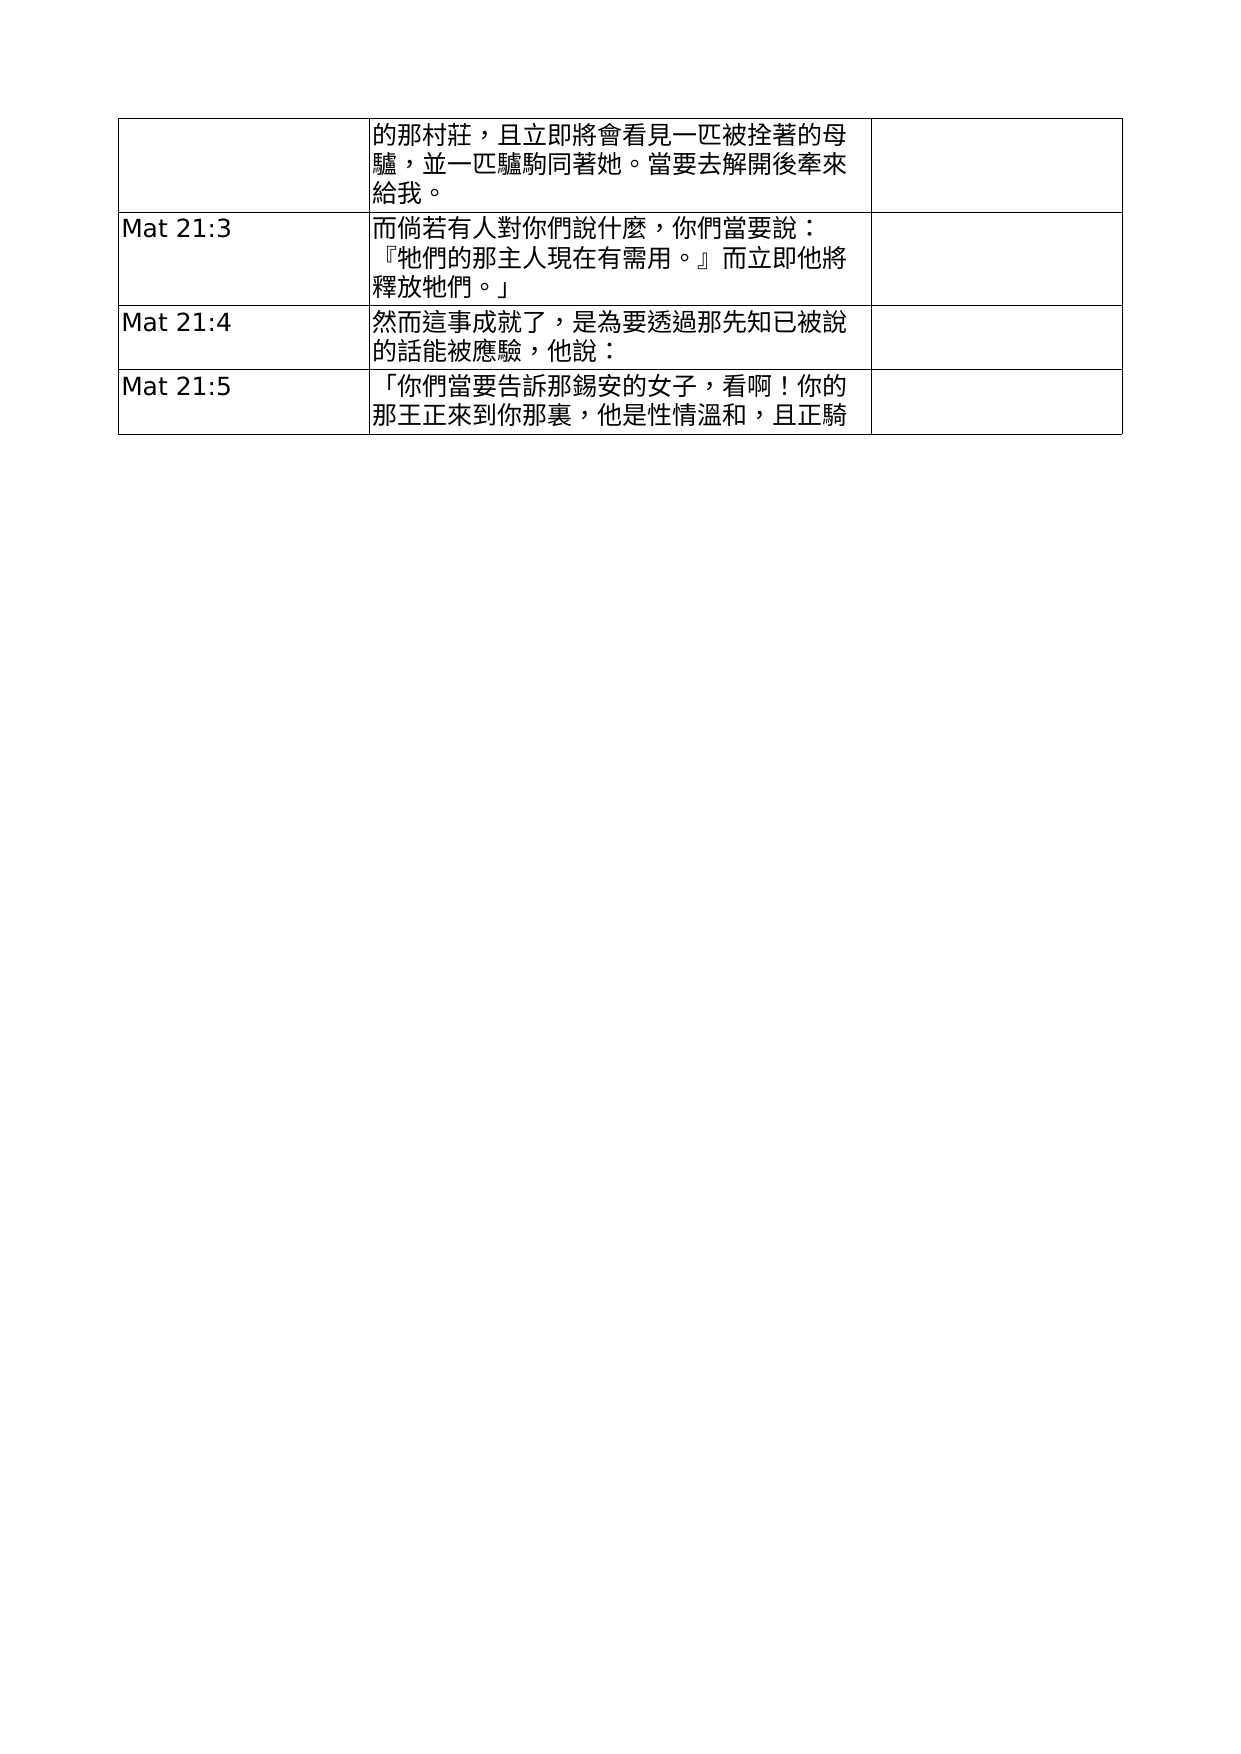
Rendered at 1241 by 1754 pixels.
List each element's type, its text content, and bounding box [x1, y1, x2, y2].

table_cell Mat 21:5 [119, 370, 369, 433]
table_cell 的那村莊，且立即將會看見一匹被拴著的母驢，並一匹驢駒同著她。當要去解開後牽來給我。 [370, 119, 871, 212]
table_cell 「你們當要告訴那錫安的女子，看啊！你的那王正來到你那裏，他是性情溫和，且正騎 [370, 370, 871, 433]
table_cell Mat 21:4 [119, 306, 369, 369]
table_cell 而倘若有人對你們說什麼，你們當要說：『牠們的那主人現在有需用。』而立即他將釋放牠們。」 [370, 213, 871, 305]
table_cell Mat 21:3 [119, 213, 369, 305]
table_cell [872, 213, 1122, 305]
table_cell [872, 306, 1122, 369]
table_cell [872, 119, 1122, 212]
table_cell 然而這事成就了，是為要透過那先知已被說的話能被應驗，他說： [370, 306, 871, 369]
table_cell [119, 119, 369, 212]
table_cell [872, 370, 1122, 433]
